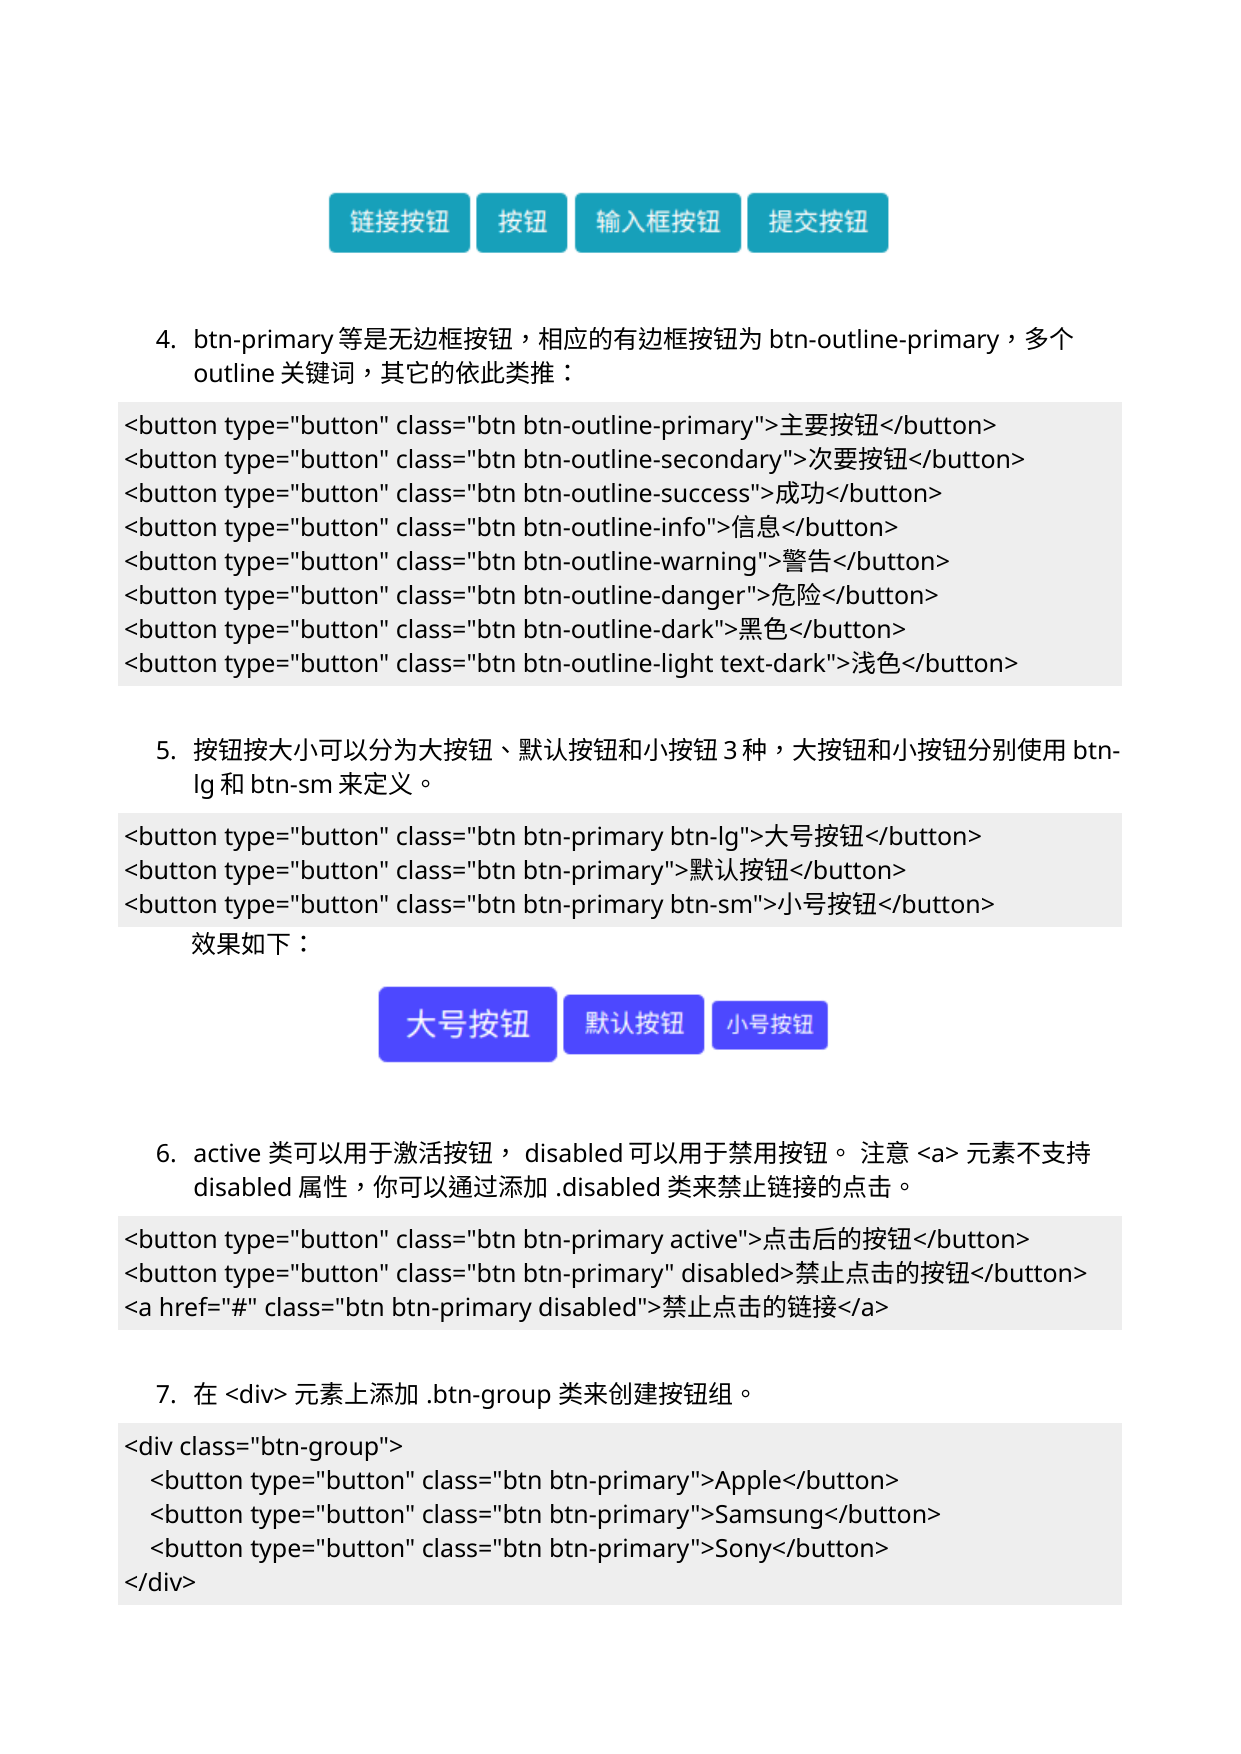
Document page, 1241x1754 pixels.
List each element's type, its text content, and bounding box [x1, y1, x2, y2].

picture [354, 973, 886, 1089]
picture [321, 176, 920, 275]
table_header <button type="button" class="btn btn-primary active">点击后的按钮</button> <button type="button" class="btn btn-primary" disabled>禁止点击的按钮</button> <a href="#" class="btn btn-primary disabled">禁止点击的链接</a> [118, 1216, 1122, 1330]
text 效果如下： [118, 927, 1122, 961]
list btn-primary等是无边框按钮，相应的有边框按钮为btn-outline-primary，多个outline关键词，其它的依此类推： [156, 321, 1122, 389]
table_header <button type="button" class="btn btn-outline-primary">主要按钮</button> <button type="button" class="btn btn-outline-secondary">次要按钮</button> <button type="button" class="btn btn-outline-success">成功</button> <button type="button" class="btn btn-outline-info">信息</button> <button type="button" class="btn btn-outline-warning">警告</button> <button type="button" class="btn btn-outline-danger">危险</button> <button type="button" class="btn btn-outline-dark">黑色</button> <button type="button" class="btn btn-outline-light text-dark">浅色</button> [118, 402, 1122, 686]
list active 类可以用于激活按钮， disabled可以用于禁用按钮。 注意 <a> 元素不支持 disabled 属性，你可以通过添加 .disabled 类来禁止链接的点击。 [156, 1136, 1122, 1204]
table_header <button type="button" class="btn btn-primary btn-lg">大号按钮</button> <button type="button" class="btn btn-primary">默认按钮</button> <button type="button" class="btn btn-primary btn-sm">小号按钮</button> [118, 813, 1122, 927]
table_header <div class="btn-group"> <button type="button" class="btn btn-primary">Apple</button> <button type="button" class="btn btn-primary">Samsung</button> <button type="button" class="btn btn-primary">Sony</button> </div> [118, 1423, 1122, 1605]
list 按钮按大小可以分为大按钮、默认按钮和小按钮3种，大按钮和小按钮分别使用btn-lg和btn-sm来定义。 [156, 732, 1122, 801]
list 在 <div> 元素上添加 .btn-group 类来创建按钮组。 [156, 1376, 1122, 1410]
